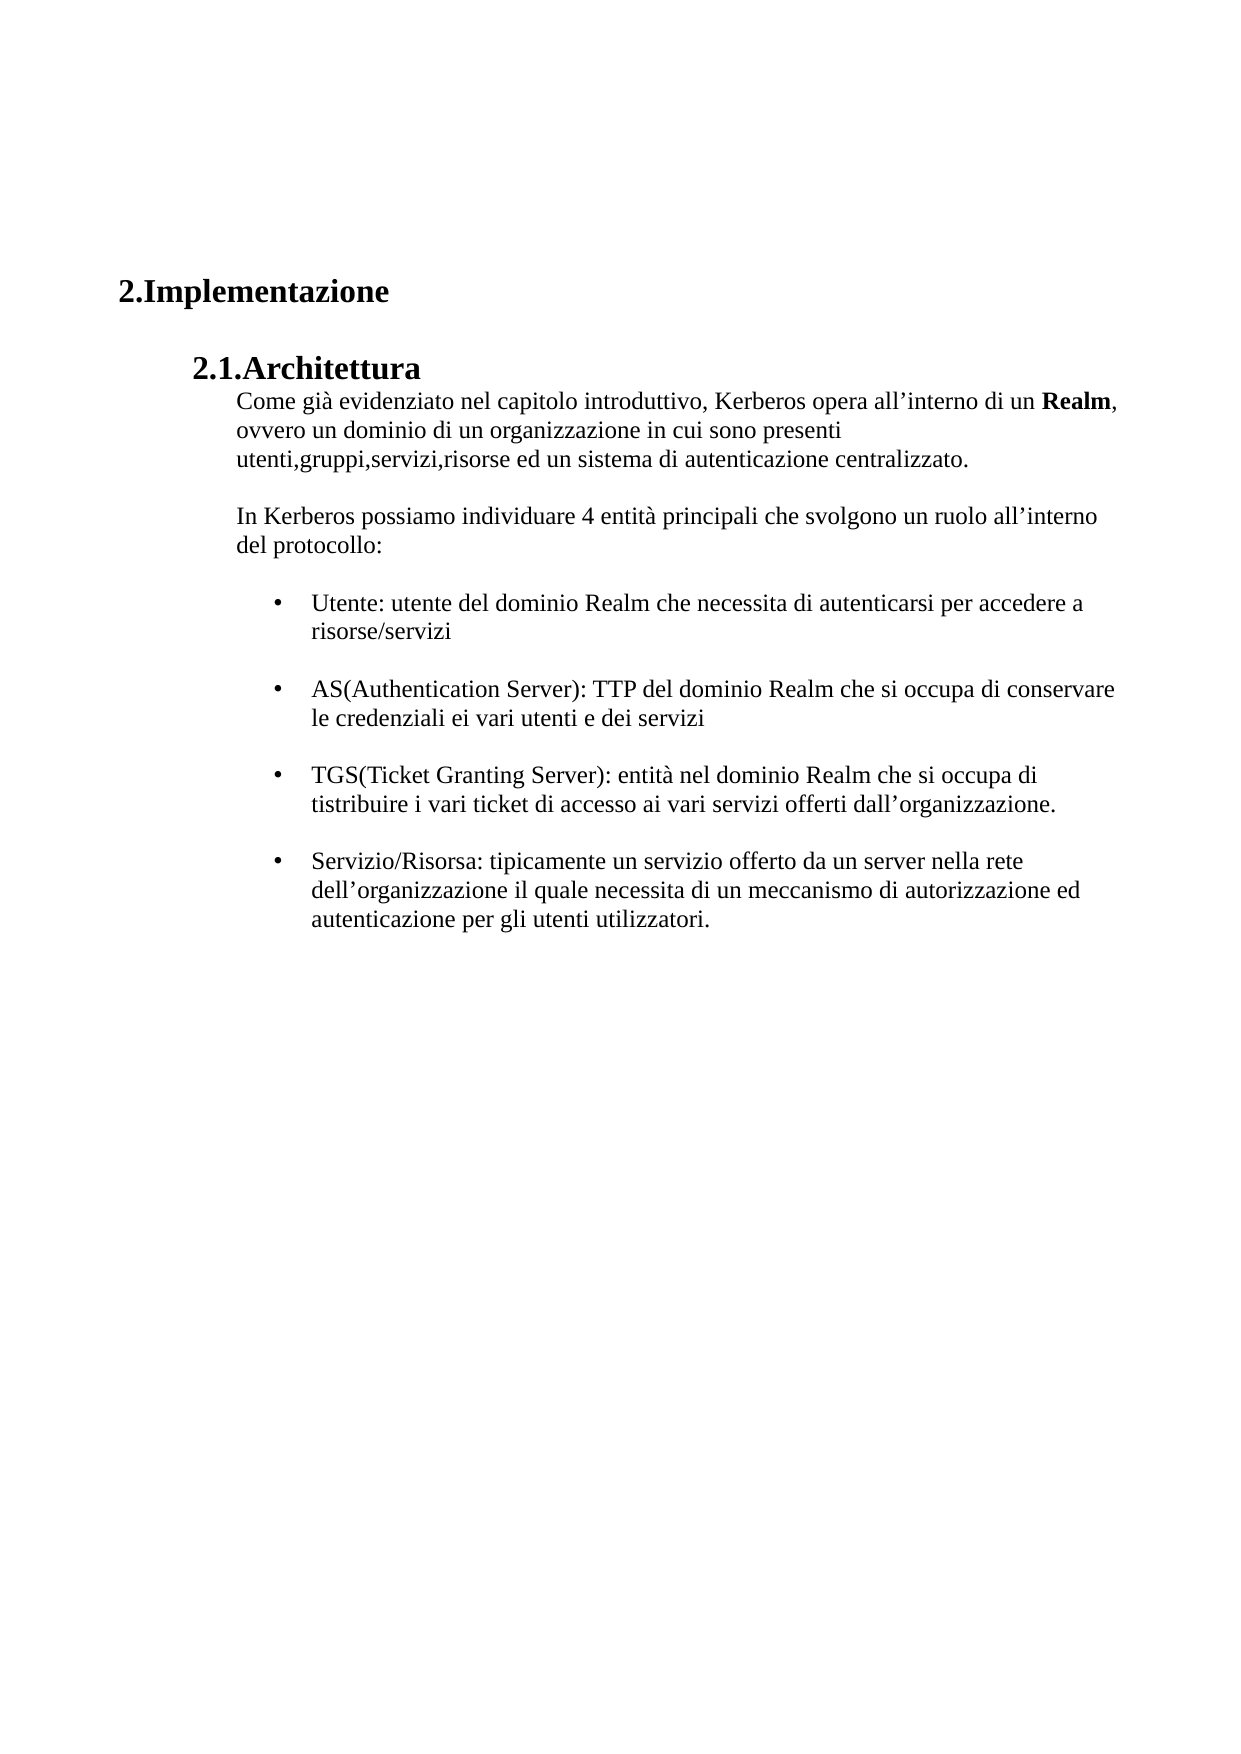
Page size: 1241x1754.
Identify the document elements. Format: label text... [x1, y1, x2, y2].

text Come già evidenziato nel capitolo introduttivo, Kerberos opera all’interno di un Realm, ovvero un dominio di un organizzazione in cui sono presenti utenti,gruppi,servizi,risorse ed un sistema di autenticazione centralizzato. [236, 386, 1122, 473]
list Utente: utente del dominio Realm che necessita di autenticarsi per accedere a risorse/servizi [274, 588, 1122, 645]
text 2.Implementazione [118, 271, 1122, 310]
list TGS(Ticket Granting Server): entità nel dominio Realm che si occupa di tistribuire i vari ticket di accesso ai vari servizi offerti dall’organizzazione. [274, 760, 1122, 818]
text In Kerberos possiamo individuare 4 entità principali che svolgono un ruolo all’interno del protocollo: [236, 501, 1122, 559]
list Servizio/Risorsa: tipicamente un servizio offerto da un server nella rete dell’organizzazione il quale necessita di un meccanismo di autorizzazione ed autenticazione per gli utenti utilizzatori. [274, 846, 1122, 933]
list AS(Authentication Server): TTP del dominio Realm che si occupa di conservare le credenziali ei vari utenti e dei servizi [274, 674, 1122, 731]
text 2.1.Architettura [118, 348, 1122, 386]
